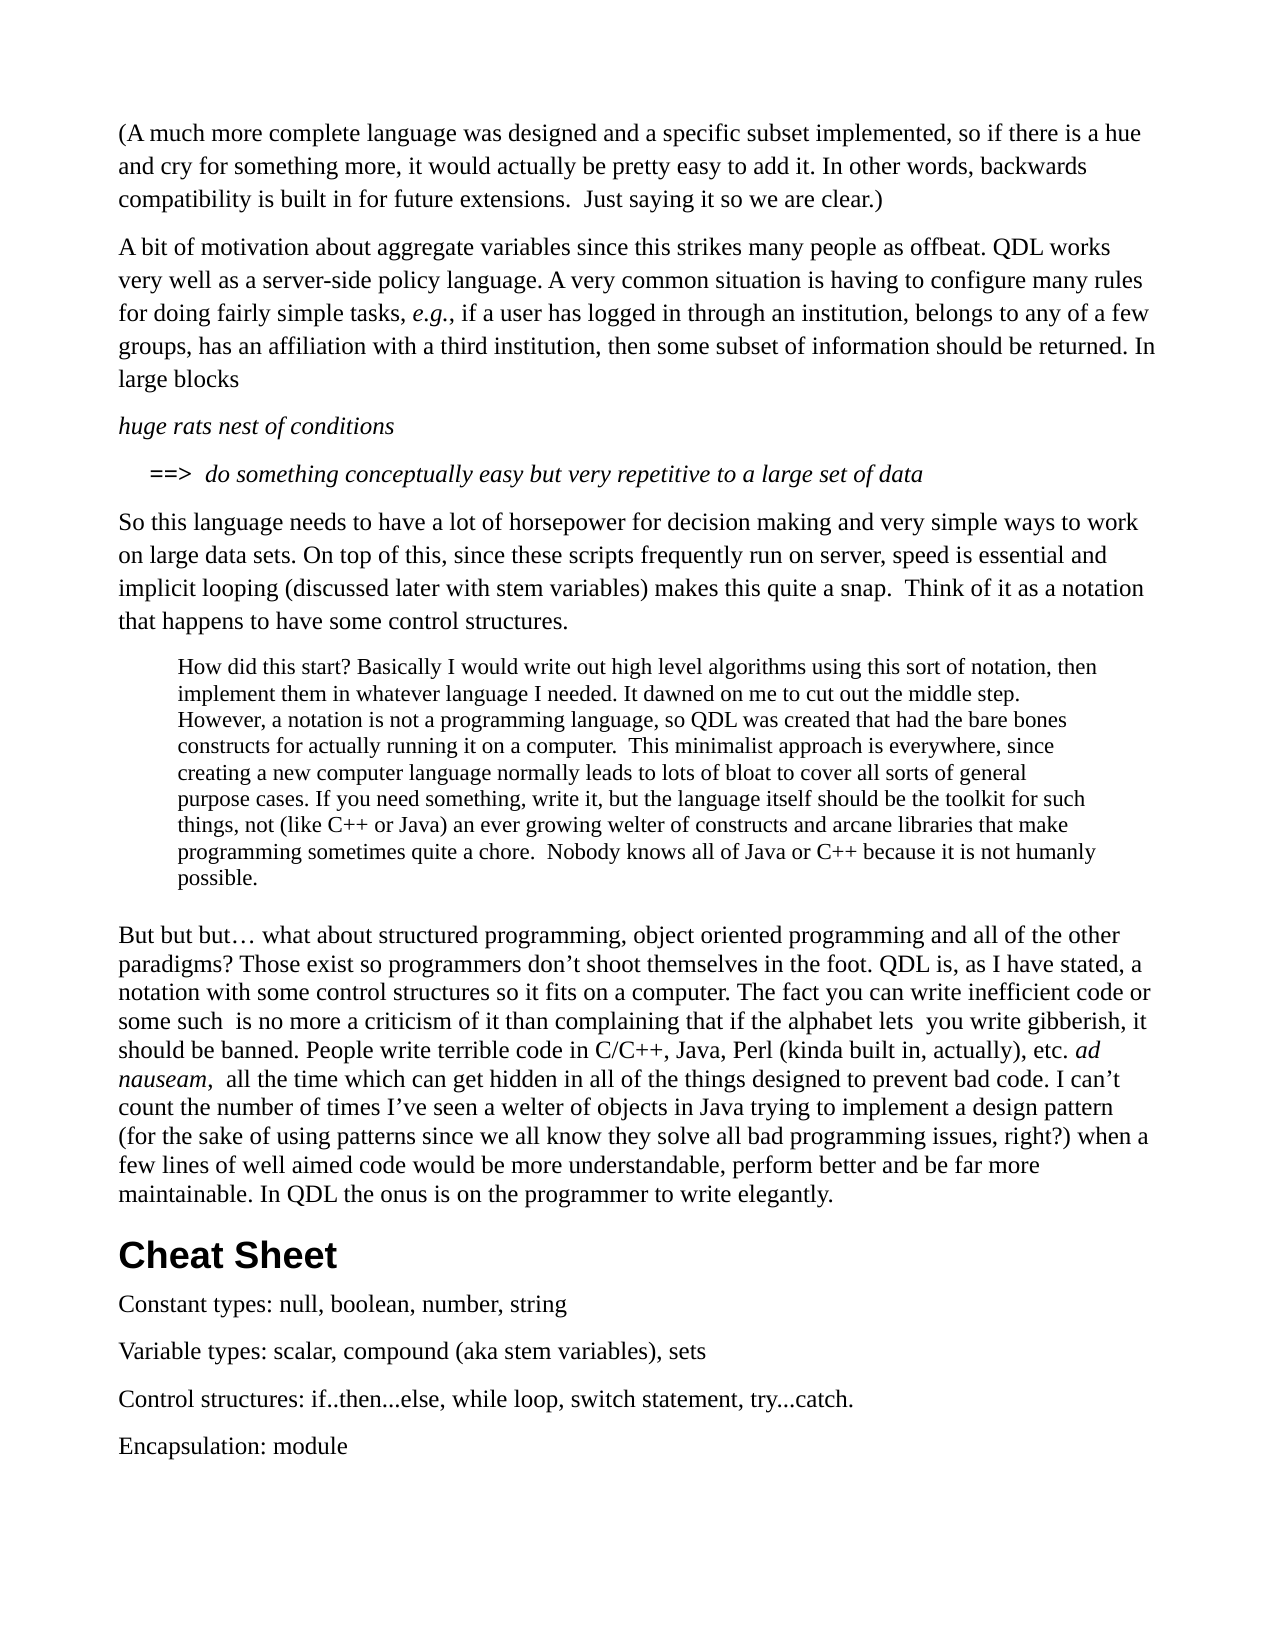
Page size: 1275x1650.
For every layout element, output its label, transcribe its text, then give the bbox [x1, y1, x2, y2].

text (A much more complete language was designed and a specific subset implemented, so if there is a hue and cry for something more, it would actually be pretty easy to add it. In other words, backwards compatibility is built in for future extensions. Just saying it so we are clear.) [118, 118, 1157, 213]
text So this language needs to have a lot of horsepower for decision making and very simple ways to work on large data sets. On top of this, since these scripts frequently run on server, speed is essential and implicit looping (discussed later with stem variables) makes this quite a snap. Think of it as a notation that happens to have some control structures. [118, 507, 1157, 634]
text Encapsulation: module [118, 1431, 1157, 1460]
text huge rats nest of conditions [118, 411, 1157, 440]
text But but but… what about structured programming, object oriented programming and all of the other paradigms? Those exist so programmers don’t shoot themselves in the foot. QDL is, as I have stated, a notation with some control structures so it fits on a computer. The fact you can write inefficient code or some such is no more a criticism of it than complaining that if the alphabet lets you write gibberish, it should be banned. People write terrible code in C/C++, Java, Perl (kinda built in, actually), etc. ad nauseam, all the time which can get hidden in all of the things designed to prevent bad code. I can’t count the number of times I’ve seen a welter of objects in Java trying to implement a design pattern (for the sake of using patterns since we all know they solve all bad programming issues, right?) when a few lines of well aimed code would be more understandable, perform better and be far more maintainable. In QDL the onus is on the programmer to write elegantly. [118, 920, 1157, 1207]
text Control structures: if..then...else, while loop, switch statement, try...catch. [118, 1384, 1157, 1413]
text Constant types: null, boolean, number, string [118, 1289, 1157, 1317]
text Variable types: scalar, compound (aka stem variables), sets [118, 1336, 1157, 1365]
text ==> do something conceptually easy but very repetitive to a large set of data [118, 459, 1157, 488]
text A bit of motivation about aggregate variables since this strikes many people as offbeat. QDL works very well as a server-side policy language. A very common situation is having to configure many rules for doing fairly simple tasks, e.g., if a user has logged in through an institution, belongs to any of a few groups, has an affiliation with a third institution, then some subset of information should be returned. In large blocks [118, 232, 1157, 393]
subtitle Cheat Sheet [118, 1232, 1157, 1276]
text How did this start? Basically I would write out high level algorithms using this sort of notation, then implement them in whatever language I needed. It dawned on me to cut out the middle step. However, a notation is not a programming language, so QDL was created that had the bare bones constructs for actually running it on a computer. This minimalist approach is everywhere, since creating a new computer language normally leads to lots of bloat to cover all sorts of general purpose cases. If you need something, write it, but the language itself should be the toolkit for such things, not (like C++ or Java) an ever growing welter of constructs and arcane libraries that make programming sometimes quite a chore. Nobody knows all of Java or C++ because it is not humanly possible. [177, 653, 1098, 891]
